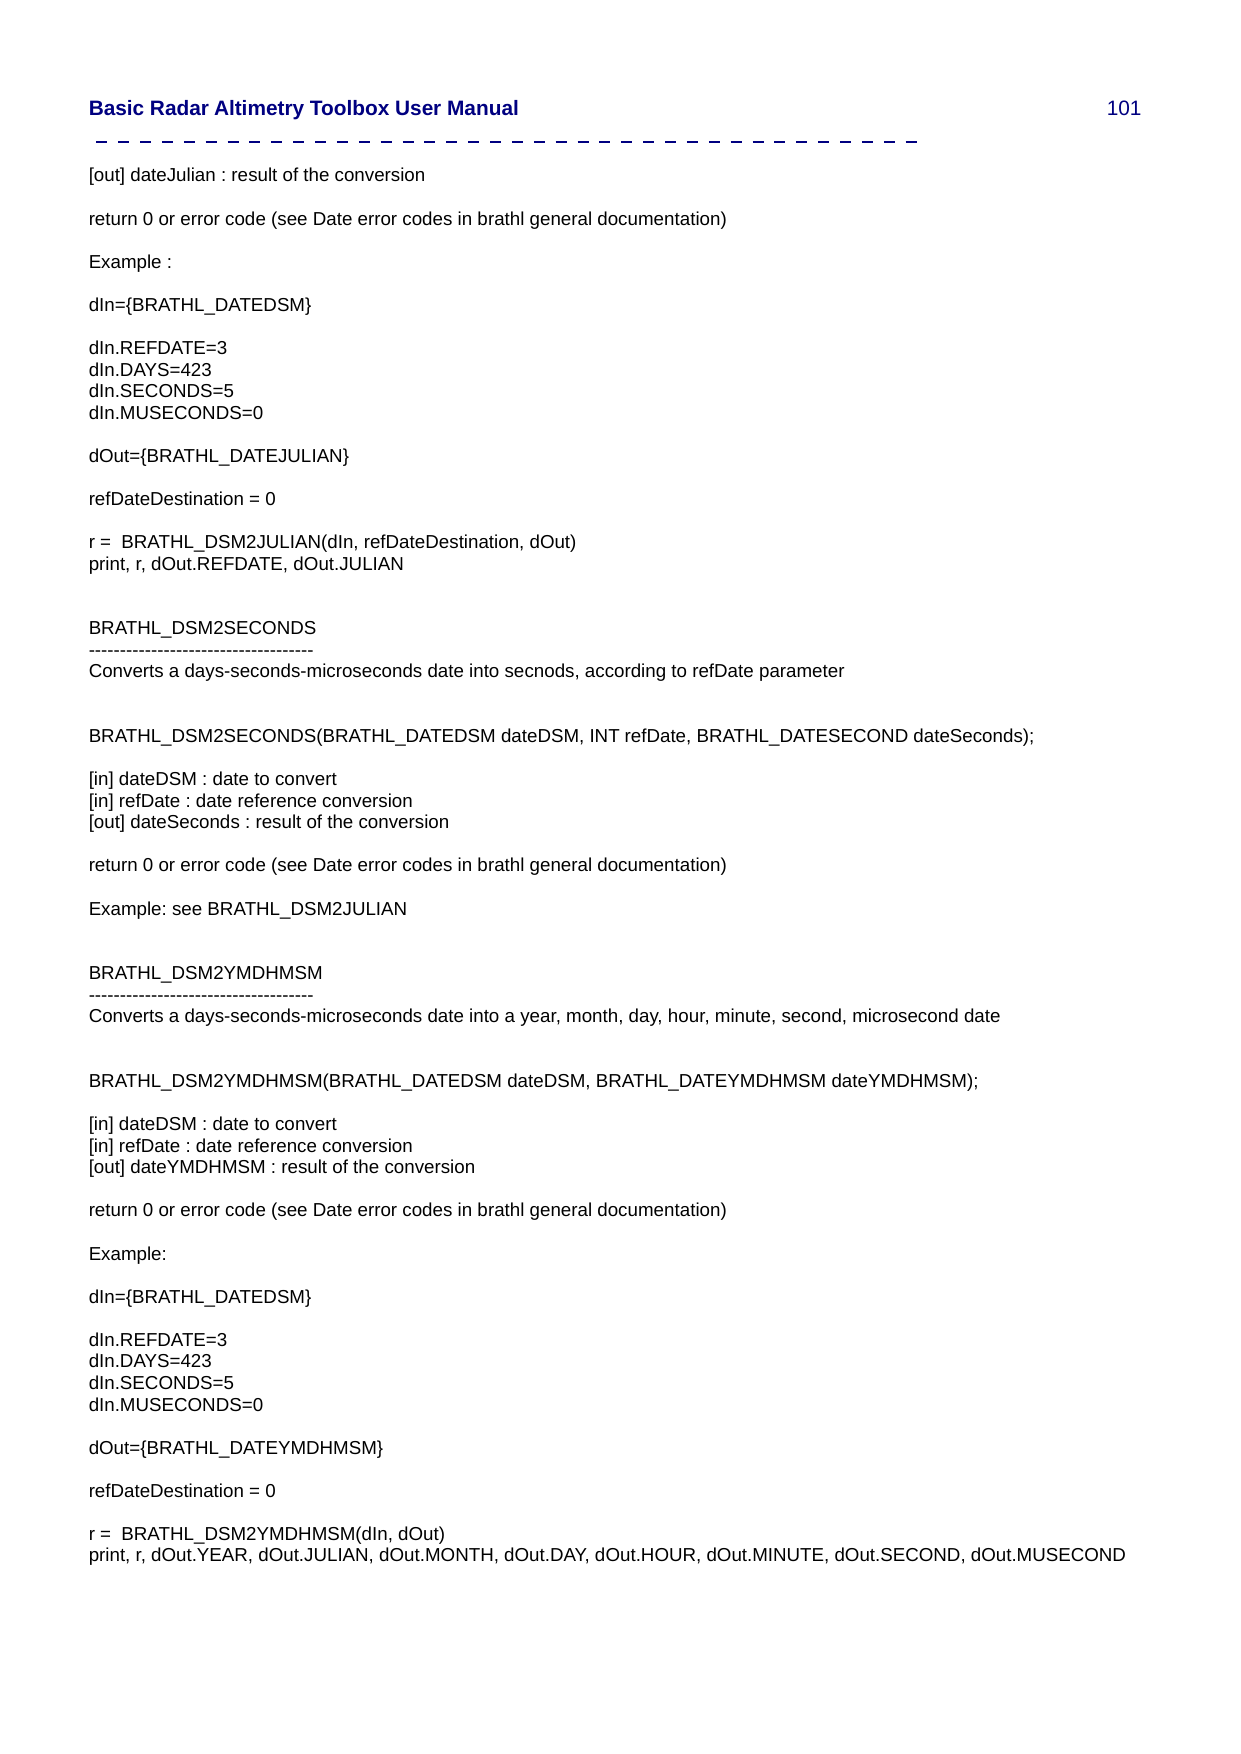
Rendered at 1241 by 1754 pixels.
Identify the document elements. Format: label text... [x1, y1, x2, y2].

text dIn.REFDATE=3 [88, 337, 1152, 358]
text dIn.SECONDS=5 [88, 1372, 1152, 1393]
text dIn.MUSECONDS=0 [88, 1393, 1152, 1415]
text dOut={BRATHL_DATEYMDHMSM} [88, 1436, 1152, 1458]
text [out] dateSeconds : result of the conversion [88, 811, 1152, 833]
text refDateDestination = 0 [88, 1479, 1152, 1501]
text BRATHL_DSM2SECONDS(BRATHL_DATEDSM dateDSM, INT refDate, BRATHL_DATESECOND dateSeconds); [88, 725, 1152, 746]
text refDateDestination = 0 [88, 488, 1152, 509]
text dIn.MUSECONDS=0 [88, 401, 1152, 423]
text BRATHL_DSM2YMDHMSM [88, 962, 1152, 984]
text dOut={BRATHL_DATEJULIAN} [88, 444, 1152, 466]
text dIn.DAYS=423 [88, 358, 1152, 380]
text ------------------------------------ [88, 639, 1152, 660]
text r = BRATHL_DSM2YMDHMSM(dIn, dOut) [88, 1523, 1152, 1544]
text print, r, dOut.YEAR, dOut.JULIAN, dOut.MONTH, dOut.DAY, dOut.HOUR, dOut.MINUTE, dOut.SECOND, dOut.MUSECOND [88, 1544, 1152, 1566]
text return 0 or error code (see Date error codes in brathl general documentation) [88, 207, 1152, 229]
text [in] refDate : date reference conversion [88, 1134, 1152, 1156]
text return 0 or error code (see Date error codes in brathl general documentation) [88, 854, 1152, 876]
text dIn={BRATHL_DATEDSM} [88, 1286, 1152, 1307]
text [out] dateJulian : result of the conversion [88, 164, 1152, 186]
text Example: [88, 1242, 1152, 1264]
text Converts a days-seconds-microseconds date into secnods, according to refDate parameter [88, 660, 1152, 682]
text BRATHL_DSM2YMDHMSM(BRATHL_DATEDSM dateDSM, BRATHL_DATEYMDHMSM dateYMDHMSM); [88, 1070, 1152, 1091]
text Example : [88, 251, 1152, 272]
text dIn.DAYS=423 [88, 1350, 1152, 1372]
text Converts a days-seconds-microseconds date into a year, month, day, hour, minute, second, microsecond date [88, 1005, 1152, 1027]
text dIn.SECONDS=5 [88, 380, 1152, 401]
text return 0 or error code (see Date error codes in brathl general documentation) [88, 1199, 1152, 1221]
text [out] dateYMDHMSM : result of the conversion [88, 1156, 1152, 1178]
text [in] refDate : date reference conversion [88, 789, 1152, 811]
text print, r, dOut.REFDATE, dOut.JULIAN [88, 552, 1152, 574]
text dIn.REFDATE=3 [88, 1329, 1152, 1350]
text BRATHL_DSM2SECONDS [88, 617, 1152, 639]
text Example: see BRATHL_DSM2JULIAN [88, 897, 1152, 919]
text dIn={BRATHL_DATEDSM} [88, 294, 1152, 315]
text [in] dateDSM : date to convert [88, 1113, 1152, 1134]
text r = BRATHL_DSM2JULIAN(dIn, refDateDestination, dOut) [88, 531, 1152, 552]
text [in] dateDSM : date to convert [88, 768, 1152, 789]
text ------------------------------------ [88, 984, 1152, 1005]
